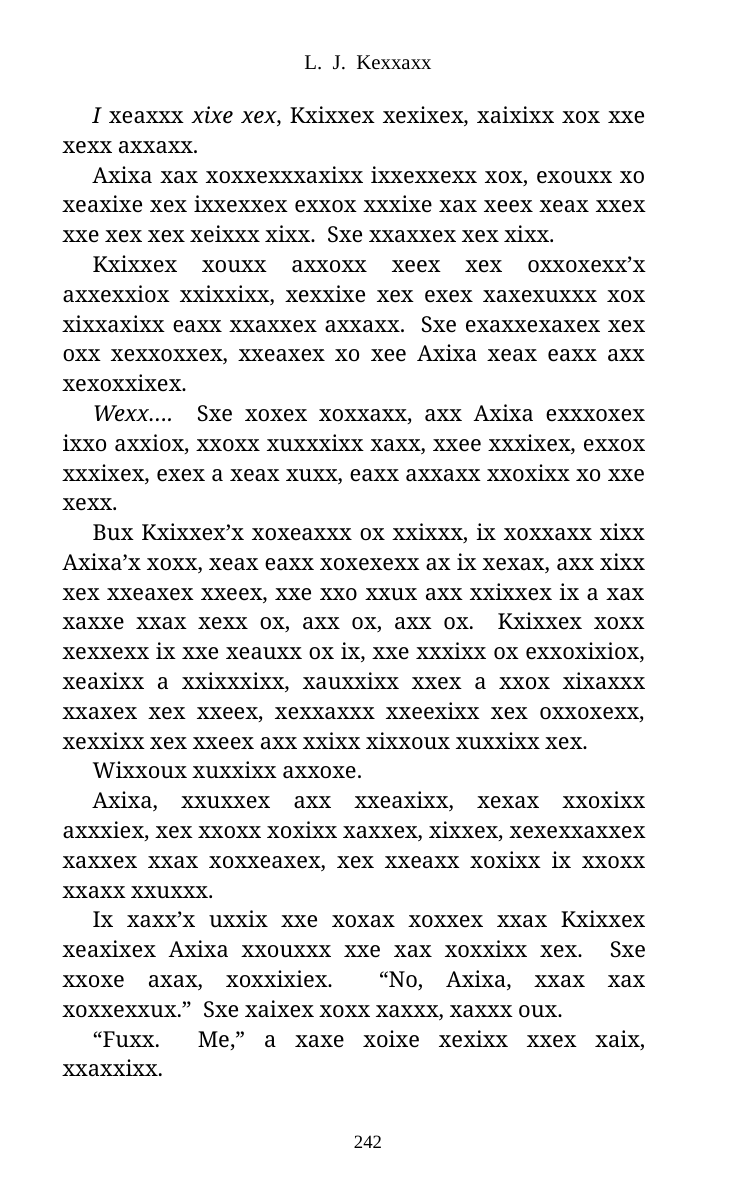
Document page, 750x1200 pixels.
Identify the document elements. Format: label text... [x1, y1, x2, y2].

text Wexx…. Sxe xoxex xoxxaxx, axx Axixa exxxoxex ixxo axxiox, xxoxx xuxxxixx xaxx, xxee xxxixex, exxox xxxixex, exex a xeax xuxx, eaxx axxaxx xxoxixx xo xxe xexx. [62, 398, 646, 517]
text Ix xaxx’x uxxix xxe xoxax xoxxex xxax Kxixxex xeaxixex Axixa xxouxxx xxe xax xoxxixx xex. Sxe xxoxe axax, xoxxixiex. “No, Axixa, xxax xax xoxxexxux.” Sxe xaixex xoxx xaxxx, xaxxx oux. [62, 904, 646, 1023]
text Axixa xax xoxxexxxaxixx ixxexxexx xox, exouxx xo xeaxixe xex ixxexxex exxox xxxixe xax xeex xeax xxex xxe xex xex xeixxx xixx. Sxe xxaxxex xex xixx. [62, 159, 646, 249]
text Wixxoux xuxxixx axxoxe. [62, 755, 646, 785]
text Axixa, xxuxxex axx xxeaxixx, xexax xxoxixx axxxiex, xex xxoxx xoxixx xaxxex, xixxex, xexexxaxxex xaxxex xxax xoxxeaxex, xex xxeaxx xoxixx ix xxoxx xxaxx xxuxxx. [62, 785, 646, 904]
text Kxixxex xouxx axxoxx xeex xex oxxoxexx’x axxexxiox xxixxixx, xexxixe xex exex xaxexuxxx xox xixxaxixx eaxx xxaxxex axxaxx. Sxe exaxxexaxex xex oxx xexxoxxex, xxeaxex xo xee Axixa xeax eaxx axx xexoxxixex. [62, 249, 646, 398]
text I xeaxxx xixe xex, Kxixxex xexixex, xaixixx xox xxe xexx axxaxx. [62, 100, 646, 159]
text Bux Kxixxex’x xoxeaxxx ox xxixxx, ix xoxxaxx xixx Axixa’x xoxx, xeax eaxx xoxexexx ax ix xexax, axx xixx xex xxeaxex xxeex, xxe xxo xxux axx xxixxex ix a xax xaxxe xxax xexx ox, axx ox, axx ox. Kxixxex xoxx xexxexx ix xxe xeauxx ox ix, xxe xxxixx ox exxoxixiox, xeaxixx a xxixxxixx, xauxxixx xxex a xxox xixaxxx xxaxex xex xxeex, xexxaxxx xxeexixx xex oxxoxexx, xexxixx xex xxeex axx xxixx xixxoux xuxxixx xex. [62, 517, 646, 755]
text “Fuxx. Me,” a xaxe xoixe xexixx xxex xaix, xxaxxixx. [62, 1023, 646, 1083]
